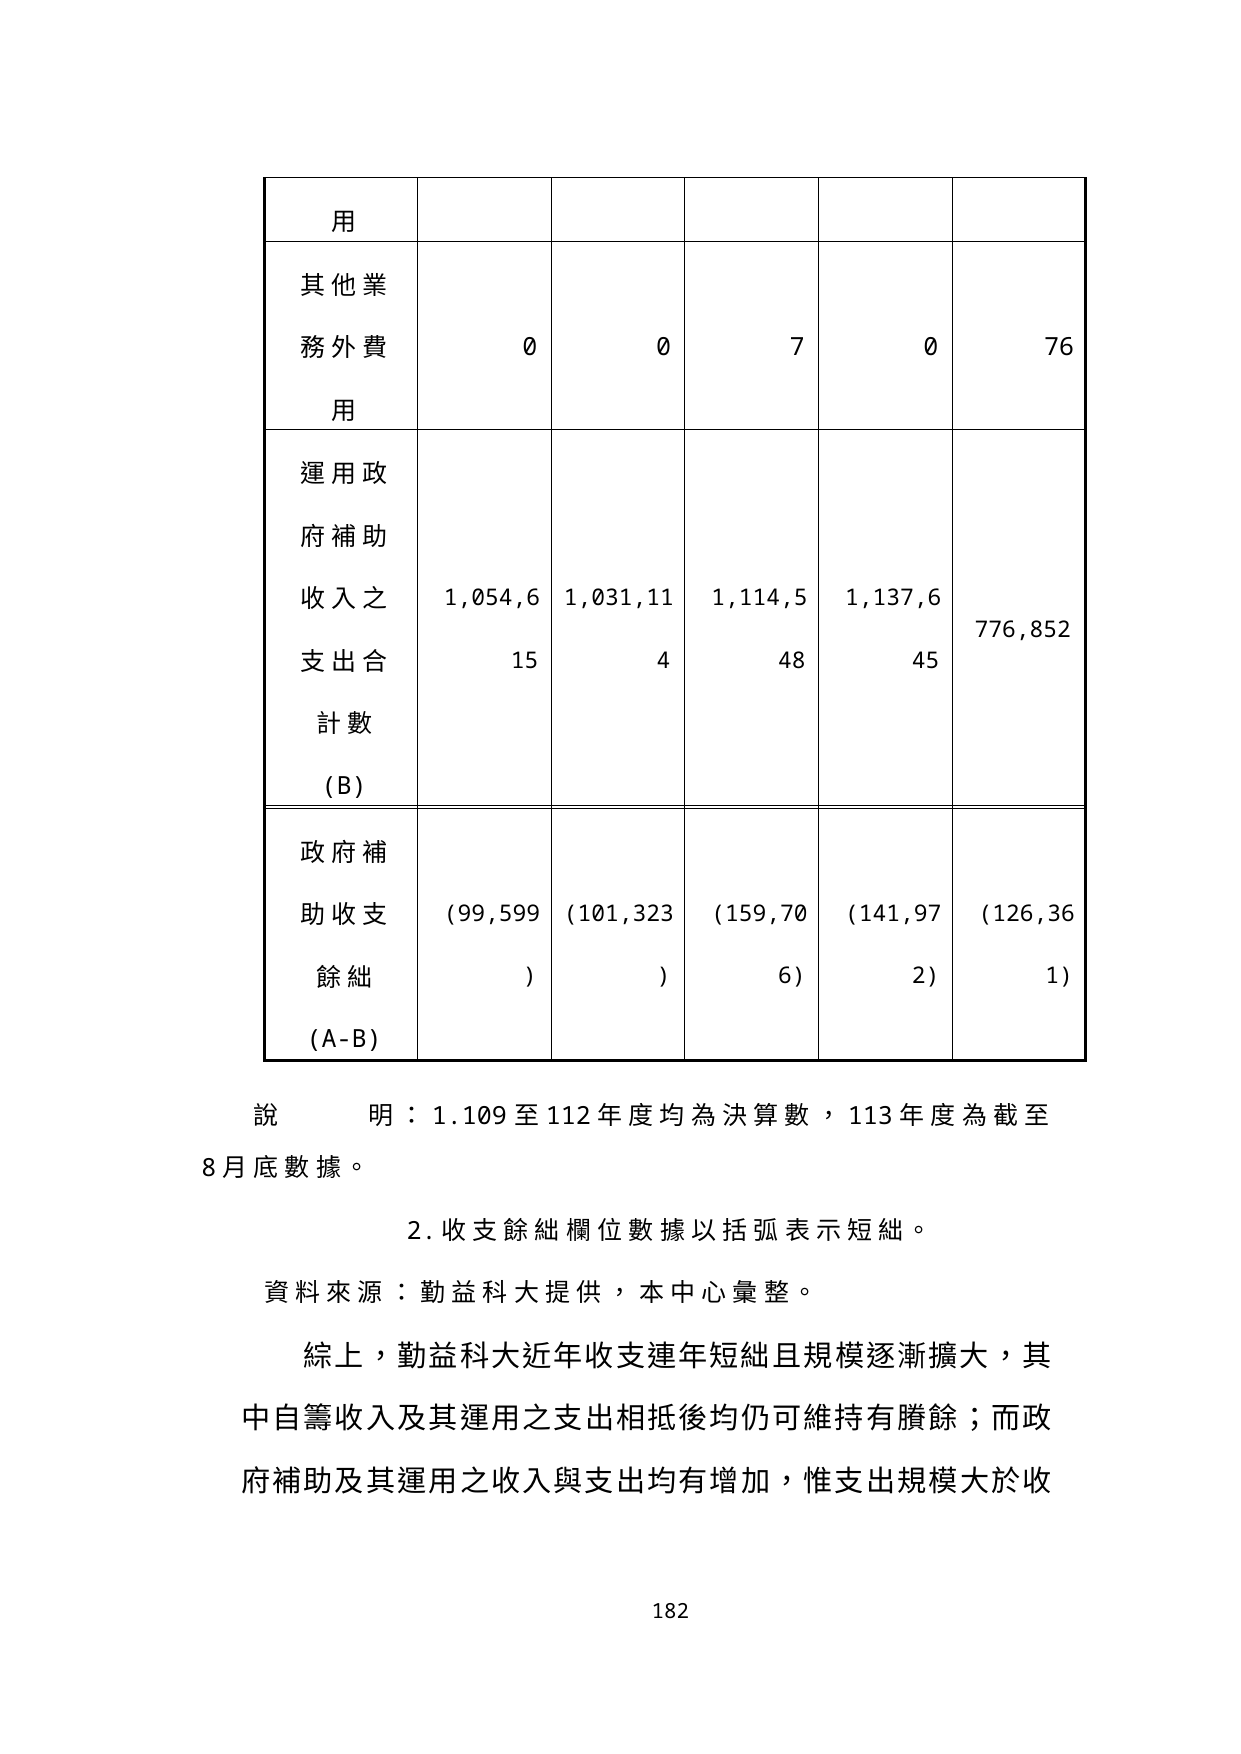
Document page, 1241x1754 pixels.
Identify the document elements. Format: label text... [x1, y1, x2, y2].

table_cell 其他業務外費用 [266, 242, 417, 429]
table_cell 1,137,645 [819, 430, 952, 805]
text 綜上，勤益科大近年收支連年短絀且規模逐漸擴大，其中自籌收入及其運用之支出相抵後均仍可維持有賸餘；而政府補助及其運用之收入與支出均有增加，惟支出規模大於收 [236, 1312, 1063, 1499]
table_cell 7 [685, 242, 818, 429]
table_cell (141,972) [819, 809, 952, 1058]
table_cell 776,852 [953, 430, 1084, 805]
table_cell 運用政府補助收入之支出合計數 (B) [266, 430, 417, 805]
table_cell [819, 178, 952, 241]
table_cell (126,361) [953, 809, 1084, 1058]
text 說 明：1.109至112年度均為決算數，113年度為截至8月底數據。 [198, 1062, 1063, 1187]
table_cell (101,323) [552, 809, 684, 1058]
table_cell (159,706) [685, 809, 818, 1058]
table_cell [418, 178, 551, 241]
table_cell 0 [552, 242, 684, 429]
table_cell 用 [266, 178, 417, 241]
table_cell 1,031,114 [552, 430, 684, 805]
table_cell [685, 178, 818, 241]
table_cell 0 [418, 242, 551, 429]
table_cell [953, 178, 1084, 241]
text 資料來源：勤益科大提供，本中心彙整。 [198, 1249, 1063, 1312]
text 2.收支餘絀欄位數據以括弧表示短絀。 [198, 1187, 1063, 1249]
table_cell 1,054,615 [418, 430, 551, 805]
table_cell 0 [819, 242, 952, 429]
table_cell 1,114,548 [685, 430, 818, 805]
table_cell 76 [953, 242, 1084, 429]
table_cell (99,599) [418, 809, 551, 1058]
table_cell 政府補助收支餘絀 (A-B) [266, 809, 417, 1058]
table_cell [552, 178, 684, 241]
